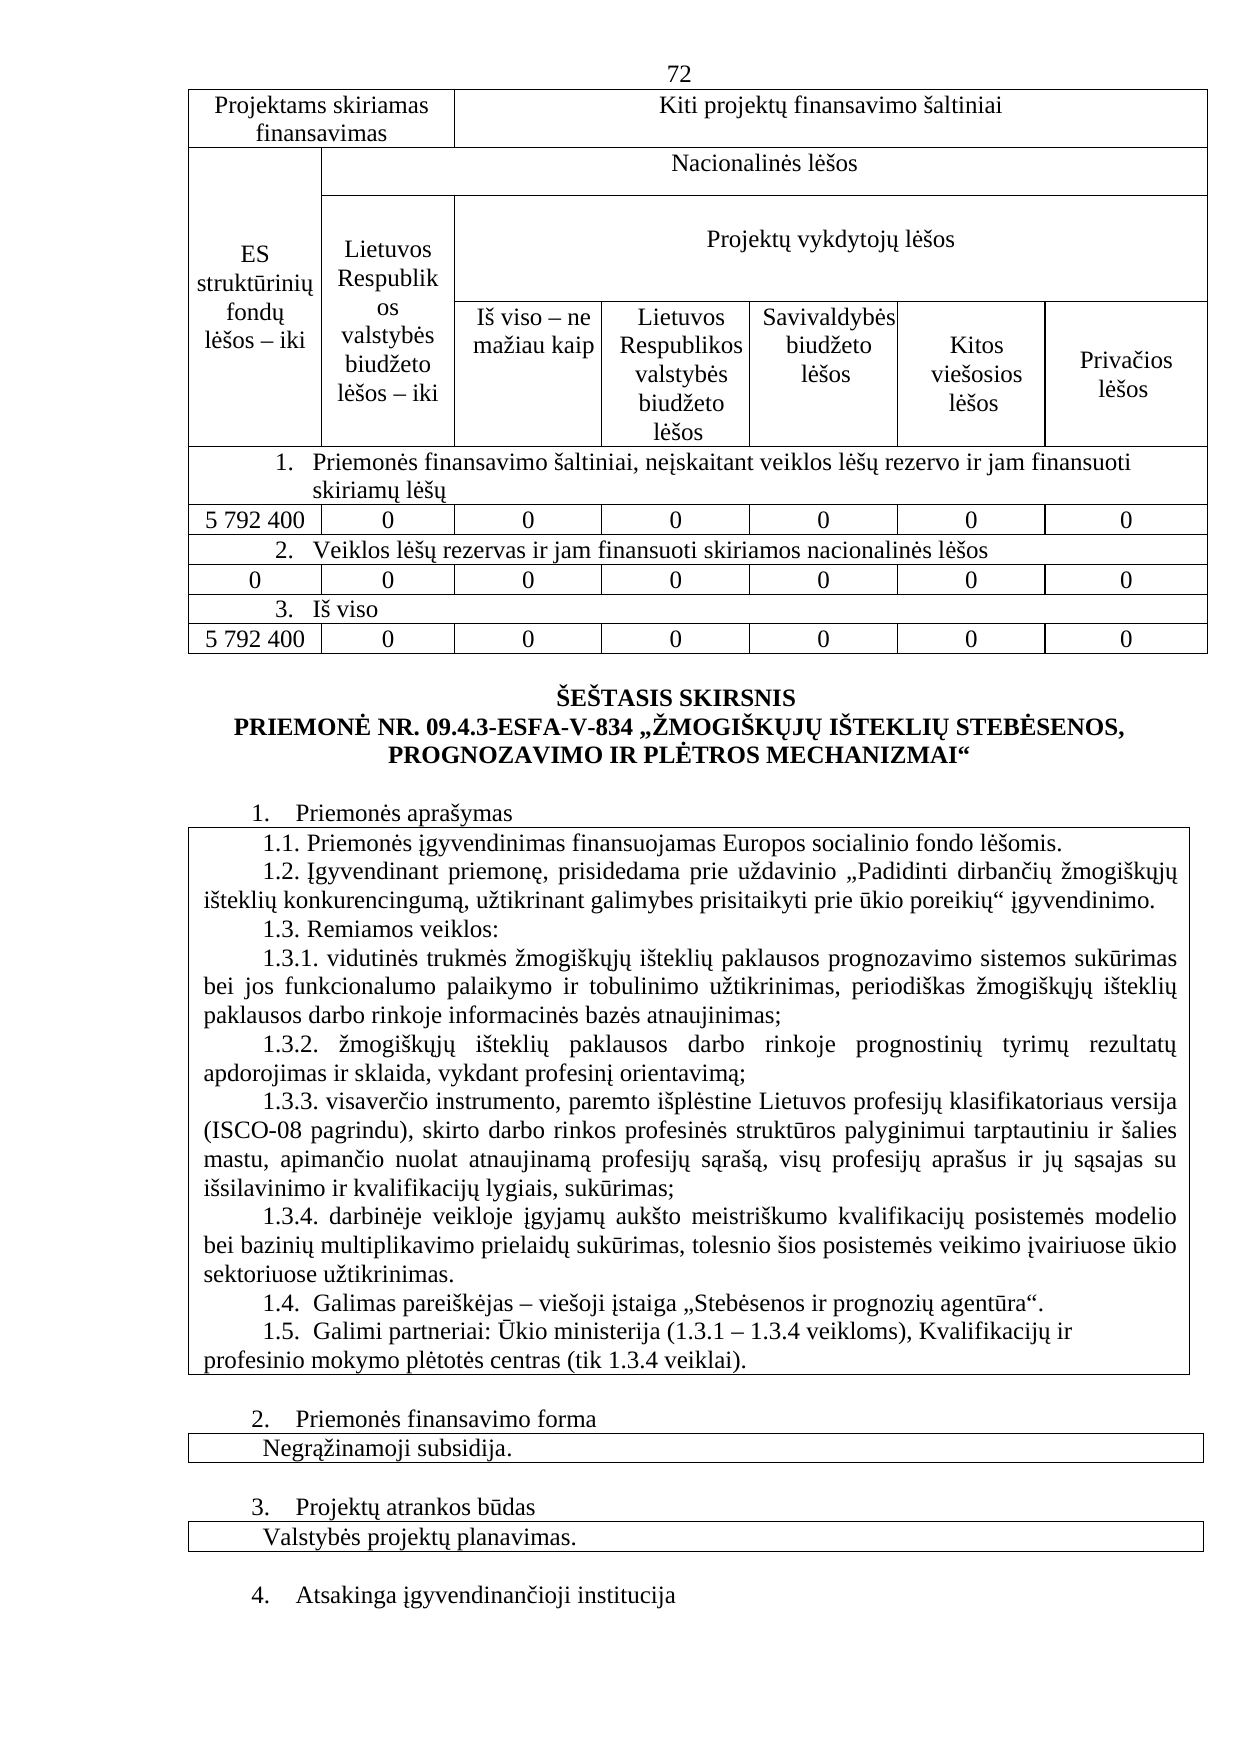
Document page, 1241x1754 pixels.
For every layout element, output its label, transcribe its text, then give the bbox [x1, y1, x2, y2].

table_cell 5 792 400 [189, 624, 321, 653]
table_cell 0 [455, 565, 601, 593]
table_cell Savivaldybės biudžeto lėšos [750, 302, 897, 446]
table_cell Lietuvos Respublikos valstybės biudžeto lėšos [602, 302, 749, 446]
text ŠEŠTASIS SKIRSNIS [177, 683, 1181, 712]
table_cell 0 [898, 505, 1044, 534]
table_cell 1.5. Galimi partneriai: Ūkio ministerija (1.3.1 – 1.3.4 veikloms), Kvalifikacijų ir profesinio mokymo plėtotės centras (tik 1.3.4 veiklai). [189, 1316, 1189, 1374]
table_cell ES struktūrinių fondų lėšos – iki [189, 148, 321, 446]
table_cell 0 [602, 565, 749, 593]
text 2. Priemonės finansavimo forma [251, 1404, 1181, 1432]
table_cell Iš viso – ne mažiau kaip [455, 302, 601, 446]
table_cell 0 [455, 505, 601, 534]
table_cell Privačios lėšos [1046, 302, 1207, 446]
table_cell 1.2. Įgyvendinant priemonę, prisidedama prie uždavinio „Padidinti dirbančių žmogiškųjų išteklių konkurencingumą, užtikrinant galimybes prisitaikyti prie ūkio poreikių“ įgyvendinimo. [189, 856, 1189, 914]
table_header Negrąžinamoji subsidija. [189, 1434, 1203, 1462]
text 3. Projektų atrankos būdas [251, 1492, 1181, 1521]
table_cell 0 [898, 624, 1044, 653]
table_header Projektams skiriamas finansavimas [189, 90, 454, 147]
table_header Valstybės projektų planavimas. [189, 1522, 1203, 1551]
table_cell 1.3. Remiamos veiklos: 1.3.1. vidutinės trukmės žmogiškųjų išteklių paklausos prognozavimo sistemos sukūrimas bei jos funkcionalumo palaikymo ir tobulinimo užtikrinimas, periodiškas žmogiškųjų išteklių paklausos darbo rinkoje informacinės bazės atnaujinimas; 1.3.2. žmogiškųjų išteklių paklausos darbo rinkoje prognostinių tyrimų rezultatų apdorojimas ir sklaida, vykdant profesinį orientavimą; 1.3.3. visaverčio instrumento, paremto išplėstine Lietuvos profesijų klasifikatoriaus versija (ISCO-08 pagrindu), skirto darbo rinkos profesinės struktūros palyginimui tarptautiniu ir šalies mastu, apimančio nuolat atnaujinamą profesijų sąrašą, visų profesijų aprašus ir jų sąsajas su išsilavinimo ir kvalifikacijų lygiais, sukūrimas; 1.3.4. darbinėje veikloje įgyjamų aukšto meistriškumo kvalifikacijų posistemės modelio bei bazinių multiplikavimo prielaidų sukūrimas, tolesnio šios posistemės veikimo įvairiuose ūkio sektoriuose užtikrinimas. [189, 914, 1189, 1288]
table_cell Kitos viešosios lėšos [898, 302, 1044, 446]
table_cell Projektų vykdytojų lėšos [455, 196, 1207, 301]
table_cell 0 [1046, 565, 1207, 593]
table_cell 0 [750, 624, 897, 653]
table_cell 0 [322, 565, 454, 593]
text PRIEMONĖ NR. 09.4.3-ESFA-V-834 „Žmogiškųjų išteklių stebėsenos, prognozavimo ir plėtros mechanizmai“ [177, 712, 1181, 769]
table_header 1.1. Priemonės įgyvendinimas finansuojamas Europos socialinio fondo lėšomis. [189, 828, 1189, 856]
table_cell 0 [1046, 505, 1207, 534]
table_cell 0 [322, 624, 454, 653]
table_cell 0 [455, 624, 601, 653]
table_cell 0 [1046, 624, 1207, 653]
table_cell Nacionalinės lėšos [322, 148, 1207, 194]
table_cell 2. Veiklos lėšų rezervas ir jam finansuoti skiriamos nacionalinės lėšos [189, 535, 1207, 564]
table_header Kiti projektų finansavimo šaltiniai [455, 90, 1207, 147]
table_cell 1.4. Galimas pareiškėjas – viešoji įstaiga „Stebėsenos ir prognozių agentūra“. [189, 1288, 1189, 1316]
table_cell 0 [750, 565, 897, 593]
table_cell Lietuvos Respublikos valstybės biudžeto lėšos – iki [322, 196, 454, 446]
table_cell 0 [189, 565, 321, 593]
table_cell 3. Iš viso [189, 595, 1207, 623]
table_cell 0 [602, 624, 749, 653]
text 4. Atsakinga įgyvendinančioji institucija [251, 1580, 1181, 1609]
table_cell 0 [322, 505, 454, 534]
text 1. Priemonės aprašymas [251, 798, 1181, 827]
table_cell 0 [602, 505, 749, 534]
table_cell 0 [898, 565, 1044, 593]
table_cell 5 792 400 [189, 505, 321, 534]
table_cell 0 [750, 505, 897, 534]
table_cell 1. Priemonės finansavimo šaltiniai, neįskaitant veiklos lėšų rezervo ir jam finansuoti skiriamų lėšų [189, 447, 1207, 504]
